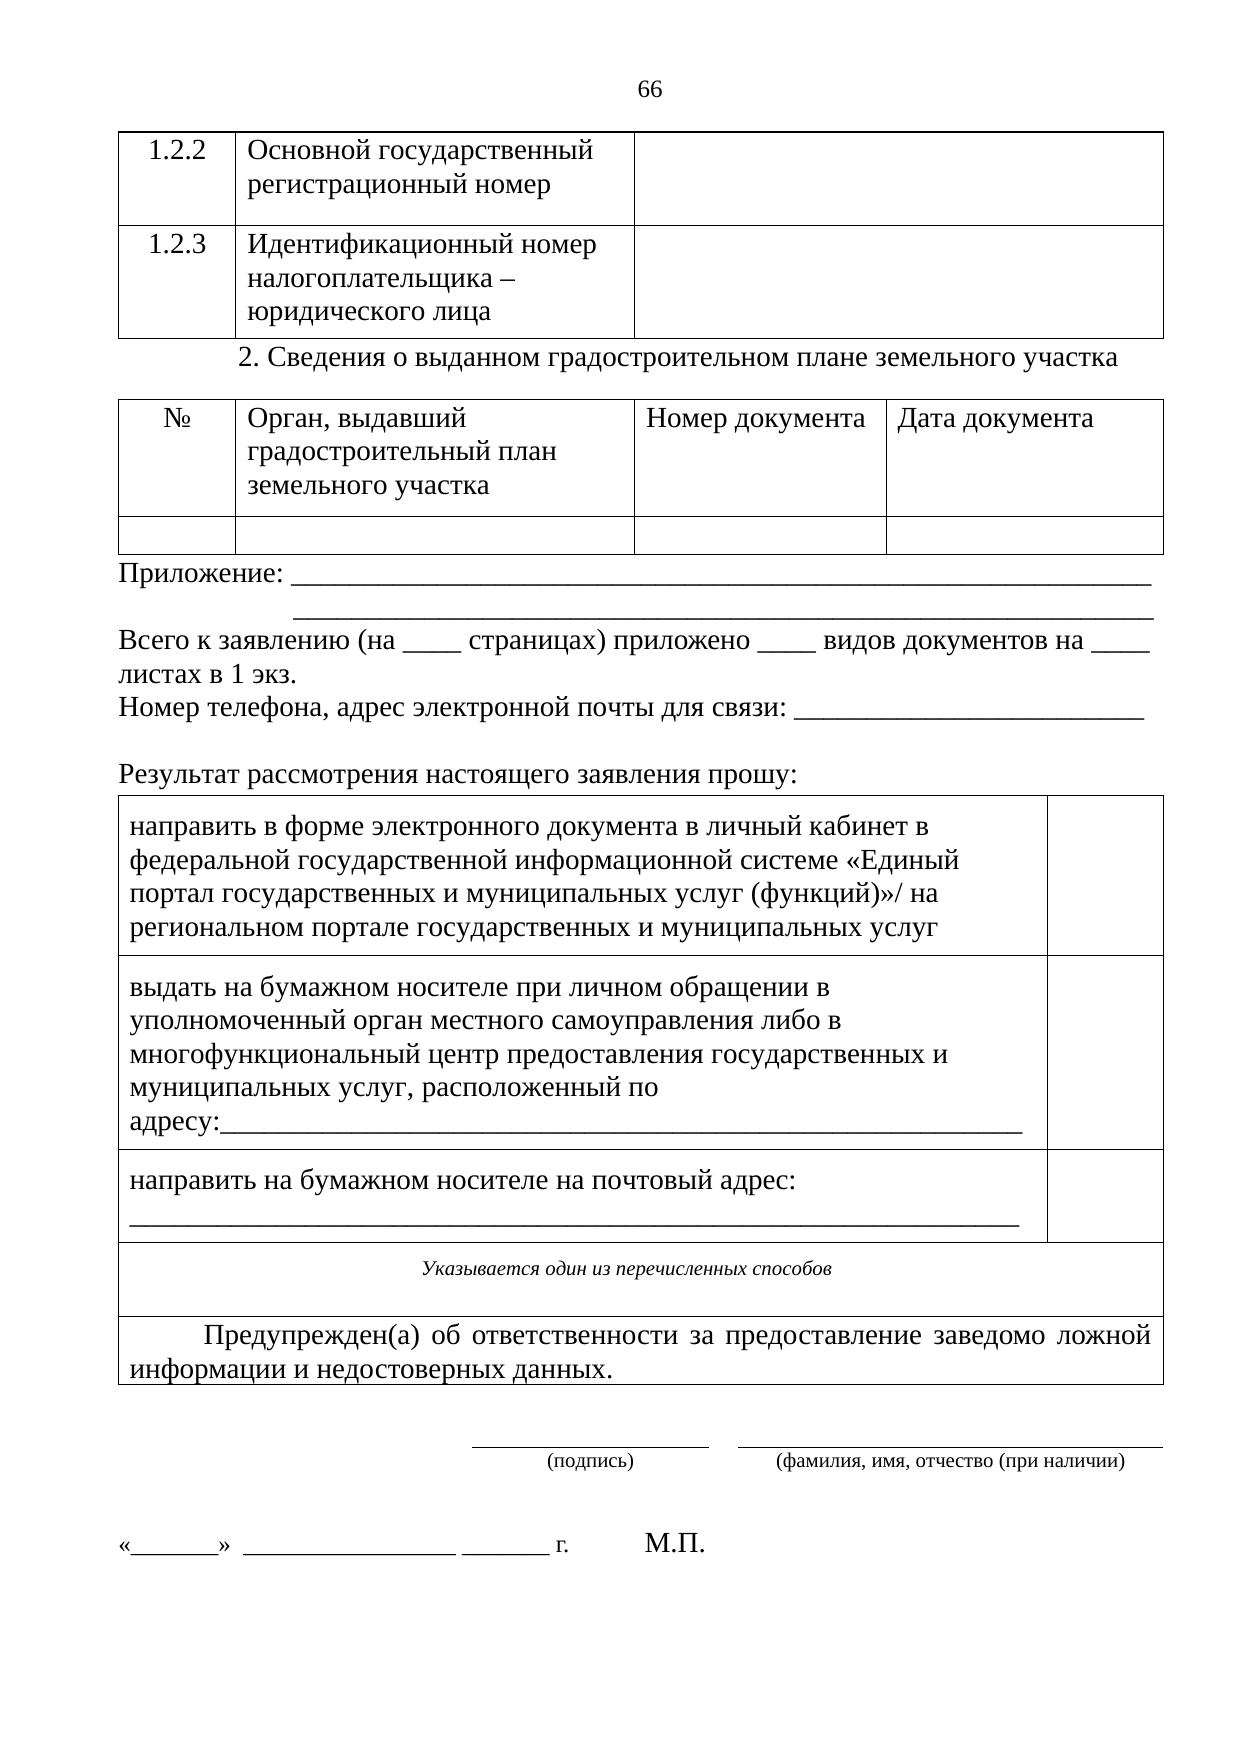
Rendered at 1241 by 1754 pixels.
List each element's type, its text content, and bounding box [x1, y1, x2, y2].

table_cell [738, 1385, 1163, 1447]
table_cell [236, 517, 634, 554]
table_cell [119, 517, 235, 554]
table_cell [443, 1385, 472, 1447]
table_cell [635, 133, 1163, 225]
table_cell [1048, 956, 1163, 1149]
table_cell 2. Сведения о выданном градостроительном плане земельного участка [118, 339, 1163, 399]
table_cell Предупрежден(а) об ответственности за предоставление заведомо ложной информации и недостоверных данных. [119, 1317, 1163, 1384]
text ___________________________________________________________ [118, 589, 1181, 622]
table_cell Дата документа [887, 400, 1163, 516]
table_header направить в форме электронного документа в личный кабинет в федеральной государственной информационной системе «Единый портал государственных и муниципальных услуг (функций)»/ на региональном портале государственных и муниципальных услуг [119, 796, 1047, 955]
text Результат рассмотрения настоящего заявления прошу: [118, 756, 1181, 790]
table_cell [118, 1385, 443, 1447]
table_cell [1048, 1150, 1163, 1242]
table_cell [635, 517, 886, 554]
table_cell № [119, 400, 235, 516]
table_cell [709, 1385, 738, 1447]
table_header [1048, 796, 1163, 955]
table_cell [709, 1447, 738, 1496]
table_cell Указывается один из перечисленных способов [119, 1243, 1163, 1316]
table_cell (подпись) [472, 1448, 708, 1496]
table_cell 1.2.2 [119, 133, 235, 225]
table_cell Идентификационный номер налогоплательщика – юридического лица [236, 226, 634, 338]
text Приложение: ___________________________________________________________ [118, 555, 1181, 589]
table_cell (фамилия, имя, отчество (при наличии) [738, 1448, 1163, 1496]
table_cell направить на бумажном носителе на почтовый адрес: _____________________________________________________________ [119, 1150, 1047, 1242]
table_cell Основной государственный регистрационный номер [236, 133, 634, 225]
table_cell выдать на бумажном носителе при личном обращении в уполномоченный орган местного самоуправления либо в многофункциональный центр предоставления государственных и муниципальных услуг, расположенный по адресу:_______________________________________________________ [119, 956, 1047, 1149]
table_cell [118, 1447, 443, 1496]
table_cell [635, 226, 1163, 338]
text Всего к заявлению (на ____ страницах) приложено ____ видов документов на ____ листах в 1 экз. [118, 622, 1181, 689]
table_cell Номер документа [635, 400, 886, 516]
table_cell [443, 1447, 472, 1496]
table_cell [472, 1385, 708, 1447]
text «_______» _________________ _______ г. М.П. [118, 1525, 1211, 1559]
table_cell [887, 517, 1163, 554]
table_cell Орган, выдавший градостроительный план земельного участка [236, 400, 634, 516]
table_cell 1.2.3 [119, 226, 235, 338]
text Номер телефона, адрес электронной почты для связи: ________________________ [118, 689, 1181, 723]
